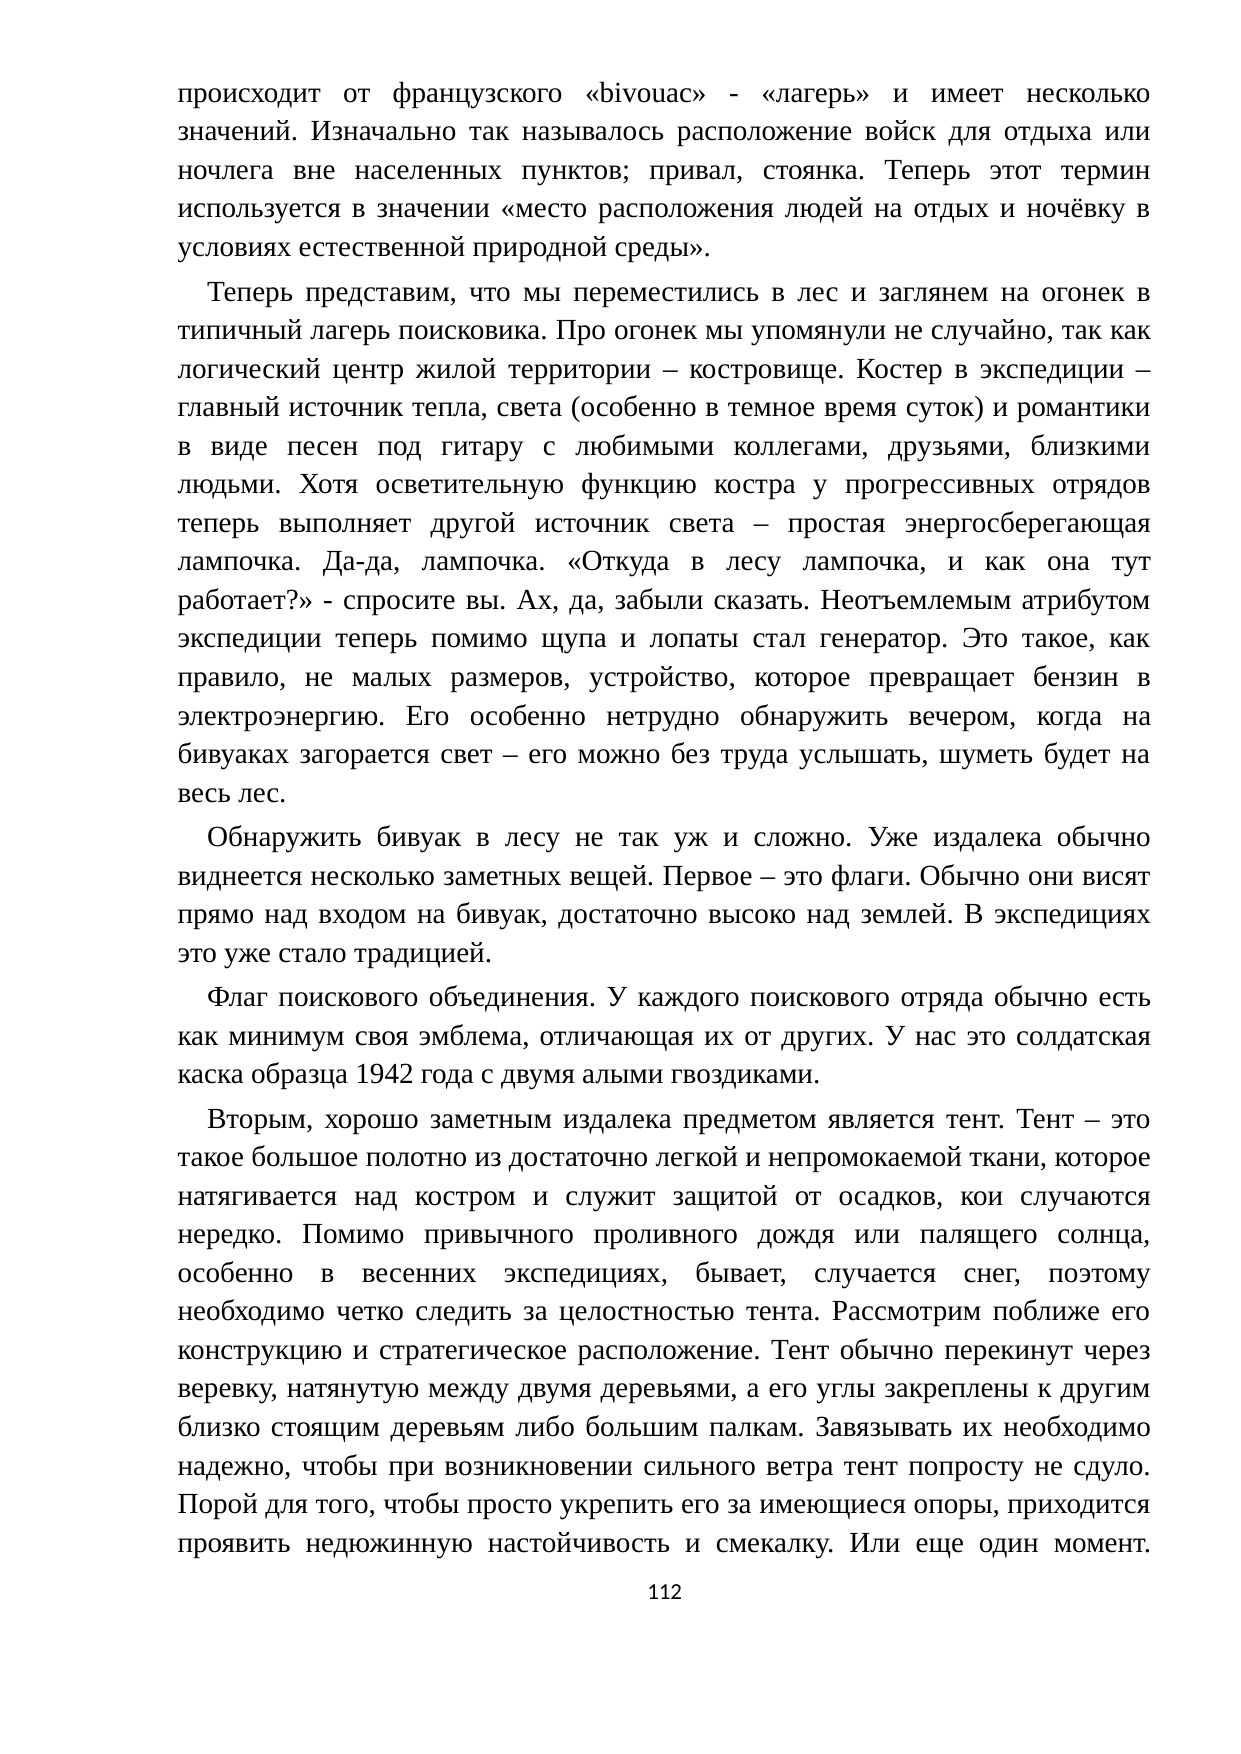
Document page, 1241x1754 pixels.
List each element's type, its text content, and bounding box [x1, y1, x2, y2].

text происходит от французского «bivouac» - «лагерь» и имеет несколько значений. Изначально так называлось расположение войск для отдыха или ночлега вне населенных пунктов; привал, стоянка. Теперь этот термин используется в значении «место расположения людей на отдых и ночёвку в условиях естественной природной среды». [177, 75, 1152, 263]
text Флаг поискового объединения. У каждого поискового отряда обычно есть как минимум своя эмблема, отличающая их от других. У нас это солдатская каска образца 1942 года с двумя алыми гвоздиками. [177, 979, 1152, 1090]
text Теперь представим, что мы переместились в лес и заглянем на огонек в типичный лагерь поисковика. Про огонек мы упомянули не случайно, так как логический центр жилой территории – костровище. Костер в экспедиции – главный источник тепла, света (особенно в темное время суток) и романтики в виде песен под гитару с любимыми коллегами, друзьями, близкими людьми. Хотя осветительную функцию костра у прогрессивных отрядов теперь выполняет другой источник света – простая энергосберегающая лампочка. Да-да, лампочка. «Откуда в лесу лампочка, и как она тут работает?» - спросите вы. Ах, да, забыли сказать. Неотъемлемым атрибутом экспедиции теперь помимо щупа и лопаты стал генератор. Это такое, как правило, не малых размеров, устройство, которое превращает бензин в электроэнергию. Его особенно нетрудно обнаружить вечером, когда на бивуаках загорается свет – его можно без труда услышать, шуметь будет на весь лес. [177, 274, 1152, 808]
text Обнаружить бивуак в лесу не так уж и сложно. Уже издалека обычно виднеется несколько заметных вещей. Первое – это флаги. Обычно они висят прямо над входом на бивуак, достаточно высоко над землей. В экспедициях это уже стало традицией. [177, 819, 1152, 968]
text Вторым, хорошо заметным издалека предметом является тент. Тент – это такое большое полотно из достаточно легкой и непромокаемой ткани, которое натягивается над костром и служит защитой от осадков, кои случаются нередко. Помимо привычного проливного дождя или палящего солнца, особенно в весенних экспедициях, бывает, случается снег, поэтому необходимо четко следить за целостностью тента. Рассмотрим поближе его конструкцию и стратегическое расположение. Тент обычно перекинут через веревку, натянутую между двумя деревьями, а его углы закреплены к другим близко стоящим деревьям либо большим палкам. Завязывать их необходимо надежно, чтобы при возникновении сильного ветра тент попросту не сдуло. Порой для того, чтобы просто укрепить его за имеющиеся опоры, приходится проявить недюжинную настойчивость и смекалку. Или еще один момент. [177, 1101, 1152, 1558]
